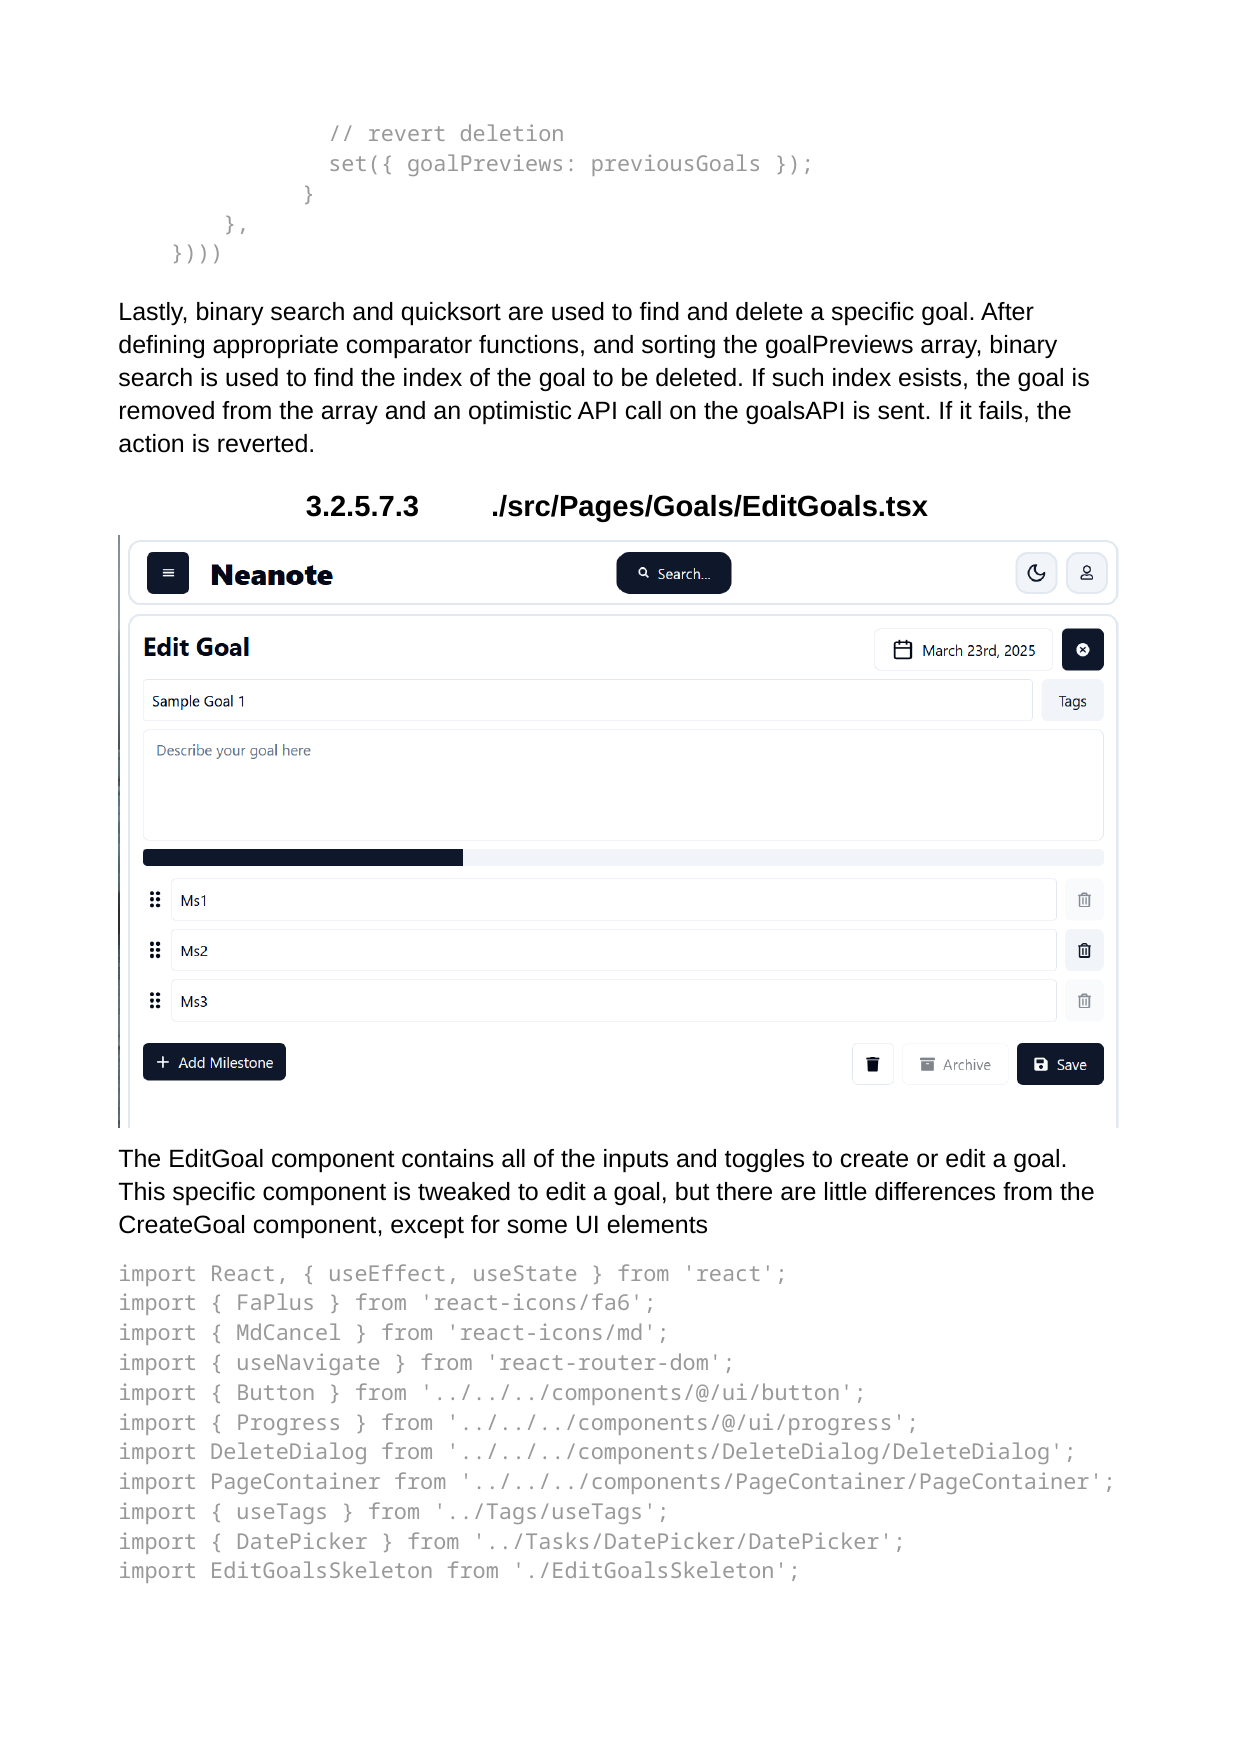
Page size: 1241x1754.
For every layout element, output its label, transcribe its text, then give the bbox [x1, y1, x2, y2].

text // revert deletion [118, 118, 1122, 148]
text set({ goalPreviews: previousGoals }); [118, 148, 1122, 178]
text }, [118, 207, 1122, 237]
subtitle ./src/Pages/Goals/EditGoals.tsx [306, 489, 1122, 522]
text import { MdCancel } from 'react-icons/md'; [118, 1317, 1122, 1347]
text } [118, 178, 1122, 207]
text import { Progress } from '../../../components/@/ui/progress'; [118, 1406, 1122, 1436]
text The EditGoal component contains all of the inputs and toggles to create or edit a goal. This specific component is tweaked to edit a goal, but there are little differences from the CreateGoal component, except for some UI elements [118, 1128, 1122, 1239]
text import { FaPlus } from 'react-icons/fa6'; [118, 1287, 1122, 1317]
text import EditGoalsSkeleton from './EditGoalsSkeleton'; [118, 1555, 1122, 1585]
text import { useTags } from '../Tags/useTags'; [118, 1496, 1122, 1526]
text import { useNavigate } from 'react-router-dom'; [118, 1347, 1122, 1377]
text import React, { useEffect, useState } from 'react'; [118, 1257, 1122, 1287]
text import PageContainer from '../../../components/PageContainer/PageContainer'; [118, 1466, 1122, 1496]
text Lastly, binary search and quicksort are used to find and delete a specific goal. After defining appropriate comparator functions, and sorting the goalPreviews array, binary search is used to find the index of the goal to be deleted. If such index esists, the goal is removed from the array and an optimistic API call on the goalsAPI is sent. If it fails, the action is reverted. [118, 297, 1122, 458]
text import { DatePicker } from '../Tasks/DatePicker/DatePicker'; [118, 1526, 1122, 1555]
text import DeleteDialog from '../../../components/DeleteDialog/DeleteDialog'; [118, 1436, 1122, 1466]
picture [118, 535, 1123, 1128]
text import { Button } from '../../../components/@/ui/button'; [118, 1377, 1122, 1406]
text }))) [118, 237, 1122, 267]
